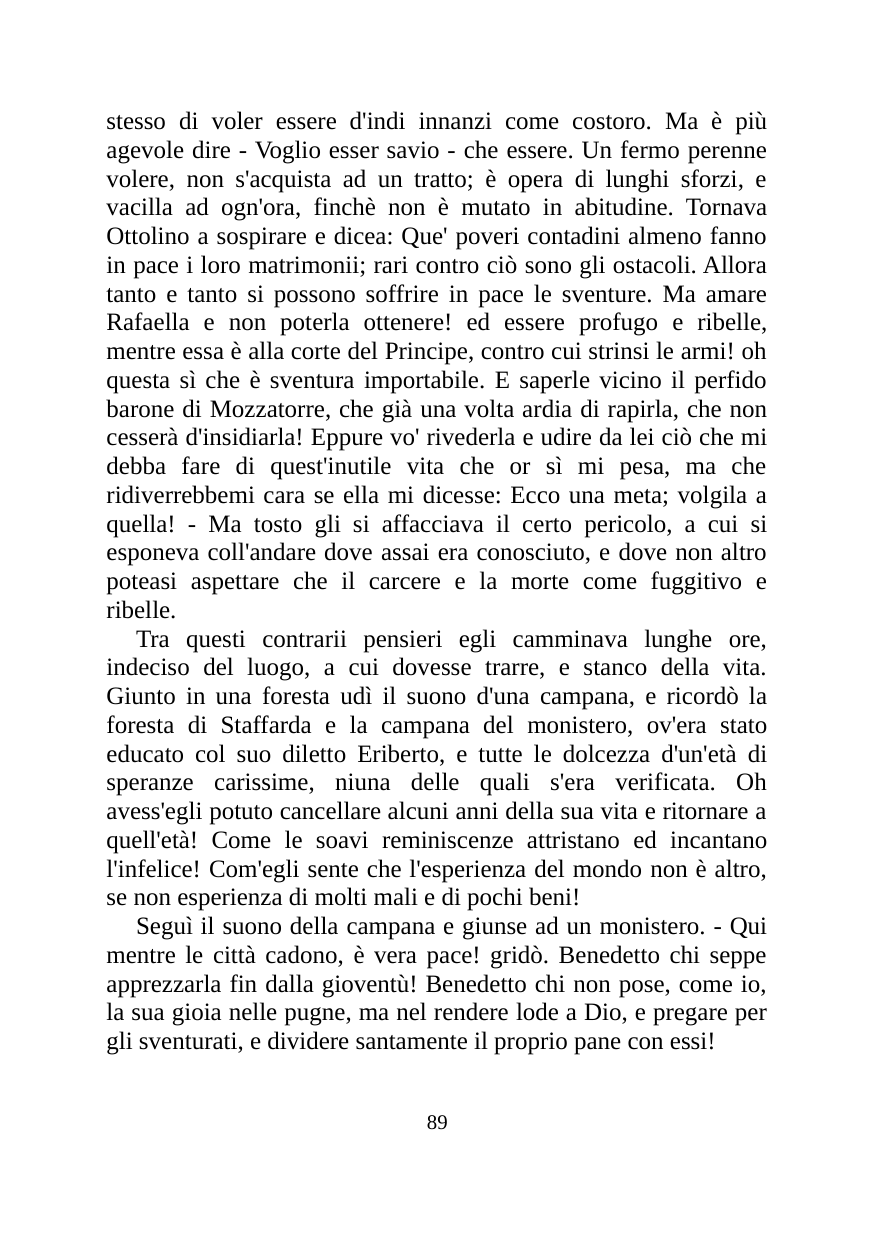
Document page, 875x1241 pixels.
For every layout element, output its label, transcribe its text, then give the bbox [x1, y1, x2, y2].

text Tra questi contrarii pensieri egli camminava lunghe ore, indeciso del luogo, a cui dovesse trarre, e stanco della vita. Giunto in una foresta udì il suono d'una campana, e ricordò la foresta di Staffarda e la campana del monistero, ov'era stato educato col suo diletto Eriberto, e tutte le dolcezza d'un'età di speranze carissime, niuna delle quali s'era verificata. Oh avess'egli potuto cancellare alcuni anni della sua vita e ritornare a quell'età! Come le soavi reminiscenze attristano ed incantano l'infelice! Com'egli sente che l'esperienza del mondo non è altro, se non esperienza di molti mali e di pochi beni! [106, 624, 768, 911]
text Seguì il suono della campana e giunse ad un monistero. - Qui mentre le città cadono, è vera pace! gridò. Benedetto chi seppe apprezzarla fin dalla gioventù! Benedetto chi non pose, come io, la sua gioia nelle pugne, ma nel rendere lode a Dio, e pregare per gli sventurati, e dividere santamente il proprio pane con essi! [106, 911, 768, 1055]
text stesso di voler essere d'indi innanzi come costoro. Ma è più agevole dire - Voglio esser savio - che essere. Un fermo perenne volere, non s'acquista ad un tratto; è opera di lunghi sforzi, e vacilla ad ogn'ora, finchè non è mutato in abitudine. Tornava Ottolino a sospirare e dicea: Que' poveri contadini almeno fanno in pace i loro matrimonii; rari contro ciò sono gli ostacoli. Allora tanto e tanto si possono soffrire in pace le sventure. Ma amare Rafaella e non poterla ottenere! ed essere profugo e ribelle, mentre essa è alla corte del Principe, contro cui strinsi le armi! oh questa sì che è sventura importabile. E saperle vicino il perfido barone di Mozzatorre, che già una volta ardia di rapirla, che non cesserà d'insidiarla! Eppure vo' rivederla e udire da lei ciò che mi debba fare di quest'inutile vita che or sì mi pesa, ma che ridiverrebbemi cara se ella mi dicesse: Ecco una meta; volgila a quella! - Ma tosto gli si affacciava il certo pericolo, a cui si esponeva coll'andare dove assai era conosciuto, e dove non altro poteasi aspettare che il carcere e la morte come fuggitivo e ribelle. [106, 106, 768, 624]
